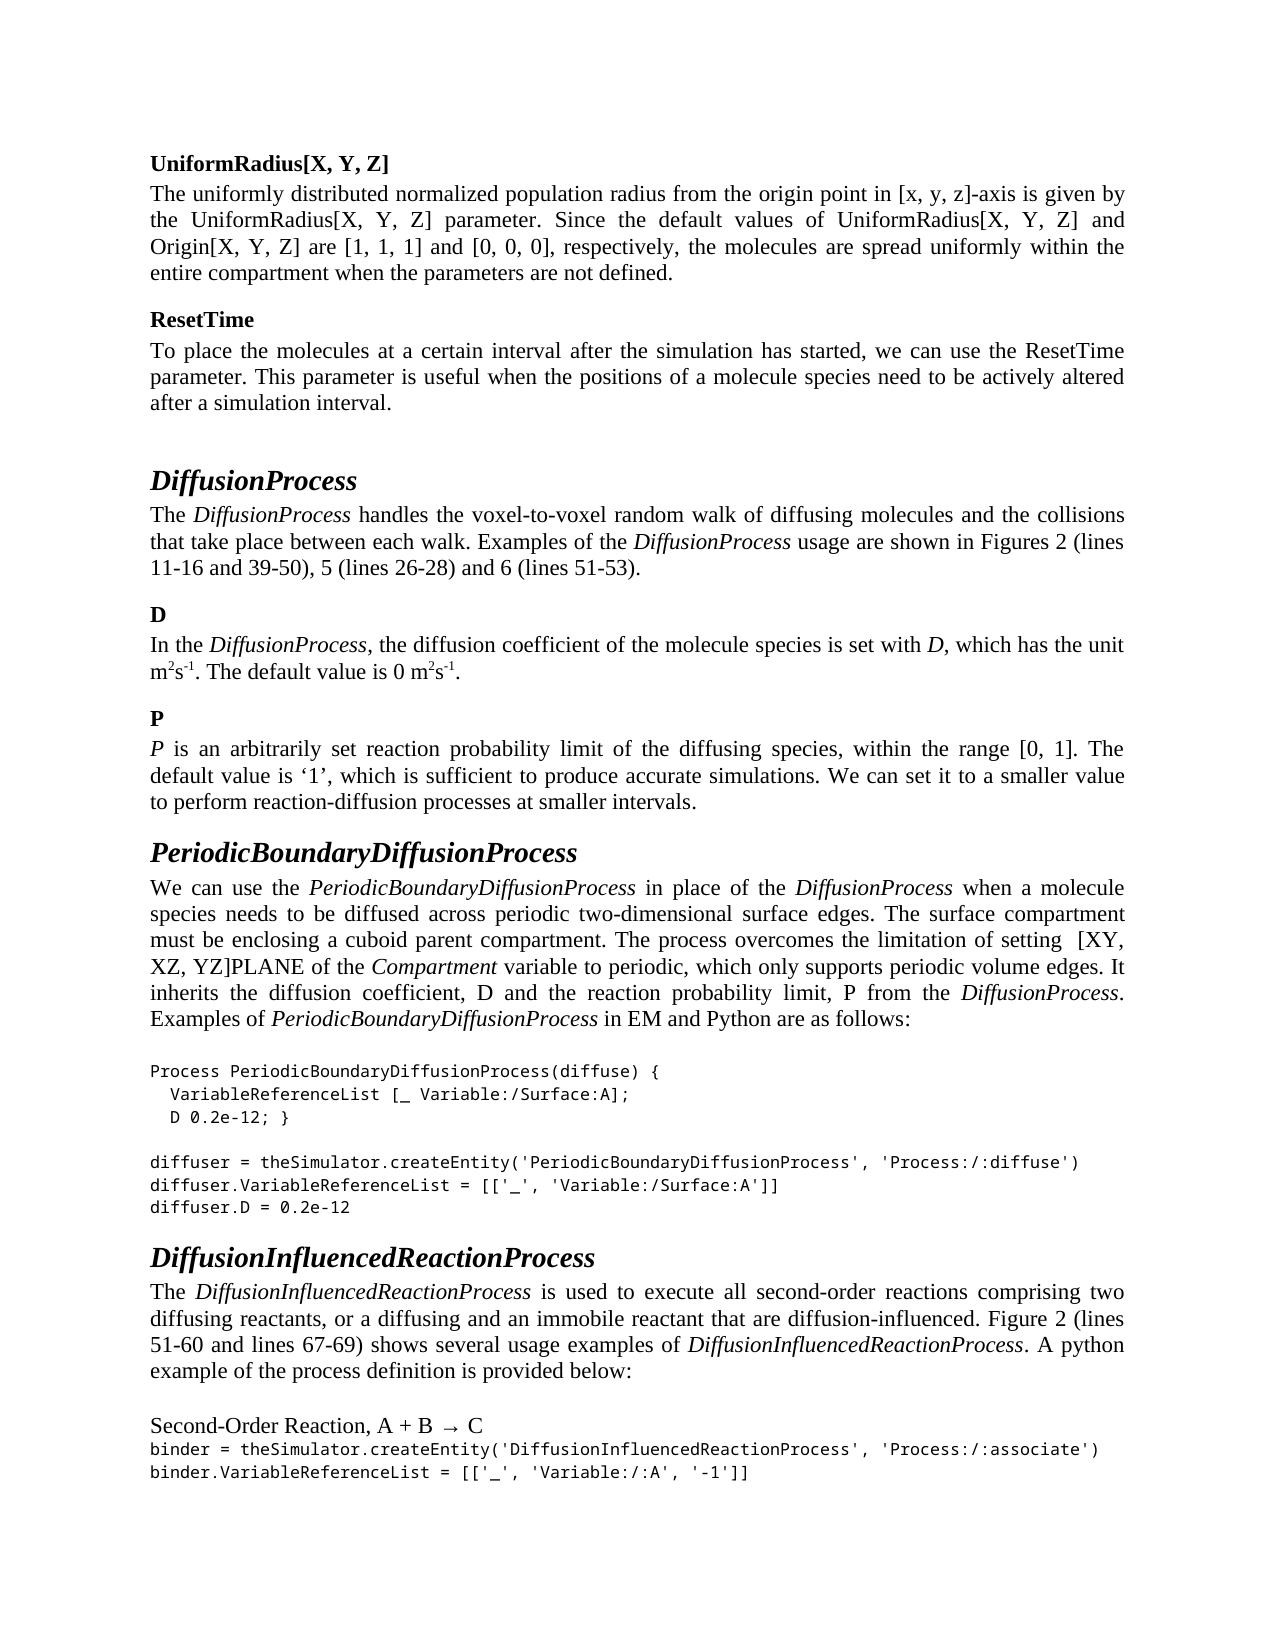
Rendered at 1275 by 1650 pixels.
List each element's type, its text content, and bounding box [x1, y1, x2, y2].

text VariableReferenceList [_ Variable:/Surface:A]; [150, 1083, 1125, 1105]
text diffuser.VariableReferenceList = [['_', 'Variable:/Surface:A']] [150, 1173, 1125, 1196]
subtitle PeriodicBoundaryDiffusionProcess [150, 835, 1125, 869]
text We can use the PeriodicBoundaryDiffusionProcess in place of the DiffusionProcess when a molecule species needs to be diffused across periodic two-dimensional surface edges. The surface compartment must be enclosing a cuboid parent compartment. The process overcomes the limitation of setting [XY, XZ, YZ]PLANE of the Compartment variable to periodic, which only supports periodic volume edges. It inherits the diffusion coefficient, D and the reaction probability limit, P from the DiffusionProcess. Examples of PeriodicBoundaryDiffusionProcess in EM and Python are as follows: [150, 874, 1125, 1032]
subtitle DiffusionInfluencedReactionProcess [150, 1240, 1125, 1273]
text In the DiffusionProcess, the diffusion coefficient of the molecule species is set with D, which has the unit m2s-1. The default value is 0 m2s-1. [150, 632, 1125, 684]
subtitle DiffusionProcess [150, 463, 1125, 496]
subtitle ResetTime [150, 306, 1125, 333]
subtitle UniformRadius[X, Y, Z] [150, 150, 1125, 176]
text D 0.2e-12; } [150, 1105, 1125, 1128]
text Process PeriodicBoundaryDiffusionProcess(diffuse) { [150, 1060, 1125, 1083]
subtitle D [150, 601, 1125, 628]
text binder.VariableReferenceList = [['_', 'Variable:/:A', '-1']] [150, 1461, 1125, 1483]
text The DiffusionInfluencedReactionProcess is used to execute all second-order reactions comprising two diffusing reactants, or a diffusing and an immobile reactant that are diffusion-influenced. Figure 2 (lines 51-60 and lines 67-69) shows several usage examples of DiffusionInfluencedReactionProcess. A python example of the process definition is provided below: [150, 1278, 1125, 1384]
text diffuser = theSimulator.createEntity('PeriodicBoundaryDiffusionProcess', 'Process:/:diffuse') [150, 1151, 1125, 1173]
text Second-Order Reaction, A + B → C [150, 1412, 1125, 1438]
text The uniformly distributed normalized population radius from the origin point in [x, y, z]-axis is given by the UniformRadius[X, Y, Z] parameter. Since the default values of UniformRadius[X, Y, Z] and Origin[X, Y, Z] are [1, 1, 1] and [0, 0, 0], respectively, the molecules are spread uniformly within the entire compartment when the parameters are not defined. [150, 180, 1125, 286]
text To place the molecules at a certain interval after the simulation has started, we can use the ResetTime parameter. This parameter is useful when the positions of a molecule species need to be actively altered after a simulation interval. [150, 337, 1125, 416]
subtitle P [150, 705, 1125, 731]
text The DiffusionProcess handles the voxel-to-voxel random walk of diffusing molecules and the collisions that take place between each walk. Examples of the DiffusionProcess usage are shown in Figures 2 (lines 11-16 and 39-50), 5 (lines 26-28) and 6 (lines 51-53). [150, 501, 1125, 581]
text binder = theSimulator.createEntity('DiffusionInfluencedReactionProcess', 'Process:/:associate') [150, 1438, 1125, 1461]
text P is an arbitrarily set reaction probability limit of the diffusing species, within the range [0, 1]. The default value is ‘1’, which is sufficient to produce accurate simulations. We can set it to a smaller value to perform reaction-diffusion processes at smaller intervals. [150, 735, 1125, 814]
text diffuser.D = 0.2e-12 [150, 1196, 1125, 1219]
